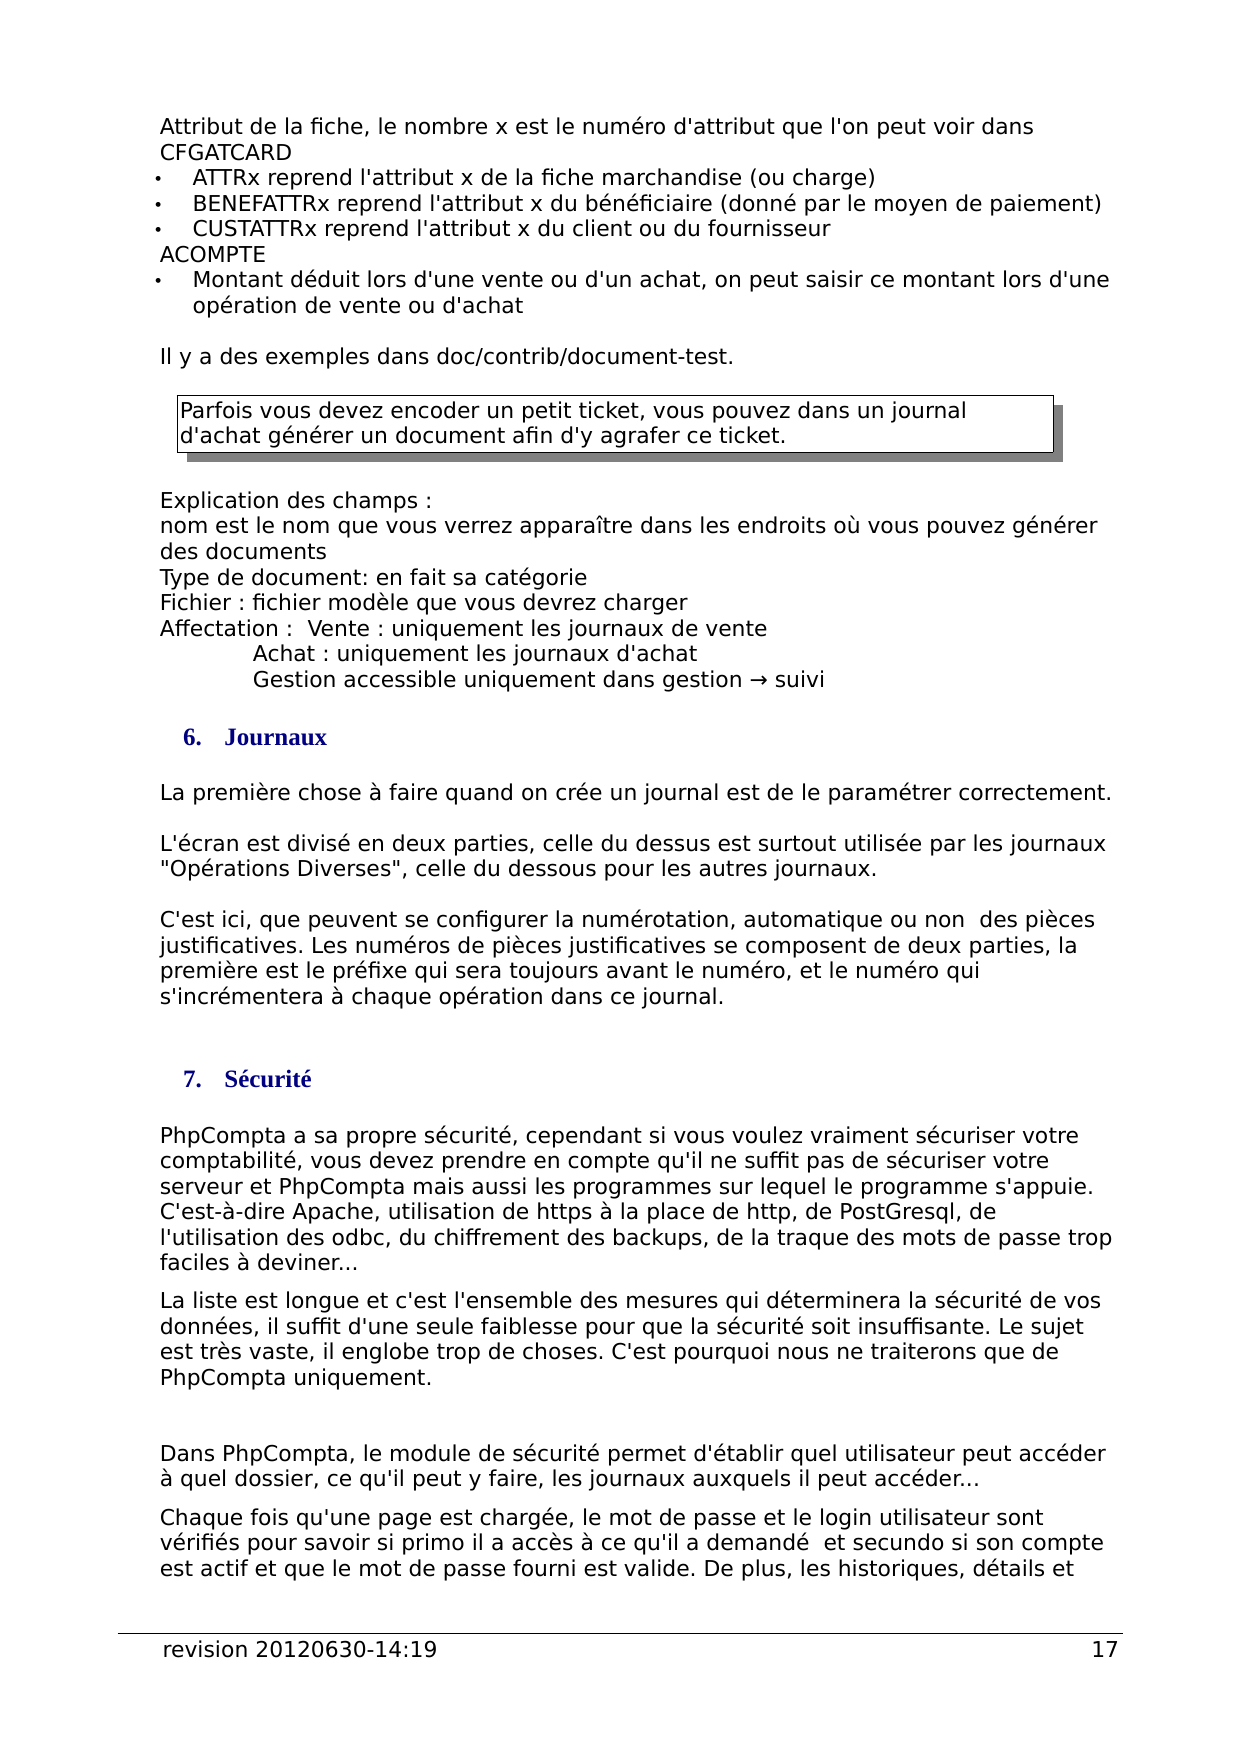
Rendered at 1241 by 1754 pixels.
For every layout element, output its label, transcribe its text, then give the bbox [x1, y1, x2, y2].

text nom est le nom que vous verrez apparaître dans les endroits où vous pouvez générer des documents [159, 513, 1123, 564]
text Attribut de la fiche, le nombre x est le numéro d'attribut que l'on peut voir dans CFGATCARD [159, 114, 1123, 165]
text Dans PhpCompta, le module de sécurité permet d'établir quel utilisateur peut accéder à quel dossier, ce qu'il peut y faire, les journaux auxquels il peut accéder... [159, 1441, 1123, 1492]
text Gestion accessible uniquement dans gestion → suivi [159, 667, 1123, 692]
text ACOMPTE [159, 242, 1123, 267]
text Il y a des exemples dans doc/contrib/document-test. [159, 344, 1123, 369]
list BENEFATTRx reprend l'attribut x du bénéficiaire (donné par le moyen de paiement) [155, 191, 1123, 216]
subtitle Journaux [177, 722, 1123, 750]
text C'est ici, que peuvent se configurer la numérotation, automatique ou non des pièces justificatives. Les numéros de pièces justificatives se composent de deux parties, la première est le préfixe qui sera toujours avant le numéro, et le numéro qui s'incrémentera à chaque opération dans ce journal. [159, 907, 1123, 1009]
text La liste est longue et c'est l'ensemble des mesures qui déterminera la sécurité de vos données, il suffit d'une seule faiblesse pour que la sécurité soit insuffisante. Le sujet est très vaste, il englobe trop de choses. C'est pourquoi nous ne traiterons que de PhpCompta uniquement. [159, 1288, 1123, 1391]
list ATTRx reprend l'attribut x de la fiche marchandise (ou charge) [155, 165, 1123, 191]
subtitle Sécurité [177, 1064, 1123, 1093]
text Fichier : fichier modèle que vous devrez charger [159, 590, 1123, 616]
text Affectation : Vente : uniquement les journaux de vente [159, 616, 1123, 641]
text Parfois vous devez encoder un petit ticket, vous pouvez dans un journal d'achat générer un document afin d'y agrafer ce ticket. [178, 396, 1053, 452]
text PhpCompta a sa propre sécurité, cependant si vous voulez vraiment sécuriser votre comptabilité, vous devez prendre en compte qu'il ne suffit pas de sécuriser votre serveur et PhpCompta mais aussi les programmes sur lequel le programme s'appuie. C'est-à-dire Apache, utilisation de https à la place de http, de PostGresql, de l'utilisation des odbc, du chiffrement des backups, de la traque des mots de passe trop faciles à deviner... [159, 1123, 1123, 1276]
text Achat : uniquement les journaux d'achat [159, 641, 1123, 667]
text La première chose à faire quand on crée un journal est de le paramétrer correctement. [159, 780, 1123, 805]
list CUSTATTRx reprend l'attribut x du client ou du fournisseur [155, 216, 1123, 242]
text Explication des champs : [159, 488, 1123, 513]
text L'écran est divisé en deux parties, celle du dessus est surtout utilisée par les journaux "Opérations Diverses", celle du dessous pour les autres journaux. [159, 831, 1123, 882]
text Chaque fois qu'une page est chargée, le mot de passe et le login utilisateur sont vérifiés pour savoir si primo il a accès à ce qu'il a demandé et secundo si son compte est actif et que le mot de passe fourni est valide. De plus, les historiques, détails et [159, 1504, 1123, 1581]
list Montant déduit lors d'une vente ou d'un achat, on peut saisir ce montant lors d'une opération de vente ou d'achat [155, 267, 1123, 318]
text Type de document: en fait sa catégorie [159, 564, 1123, 590]
